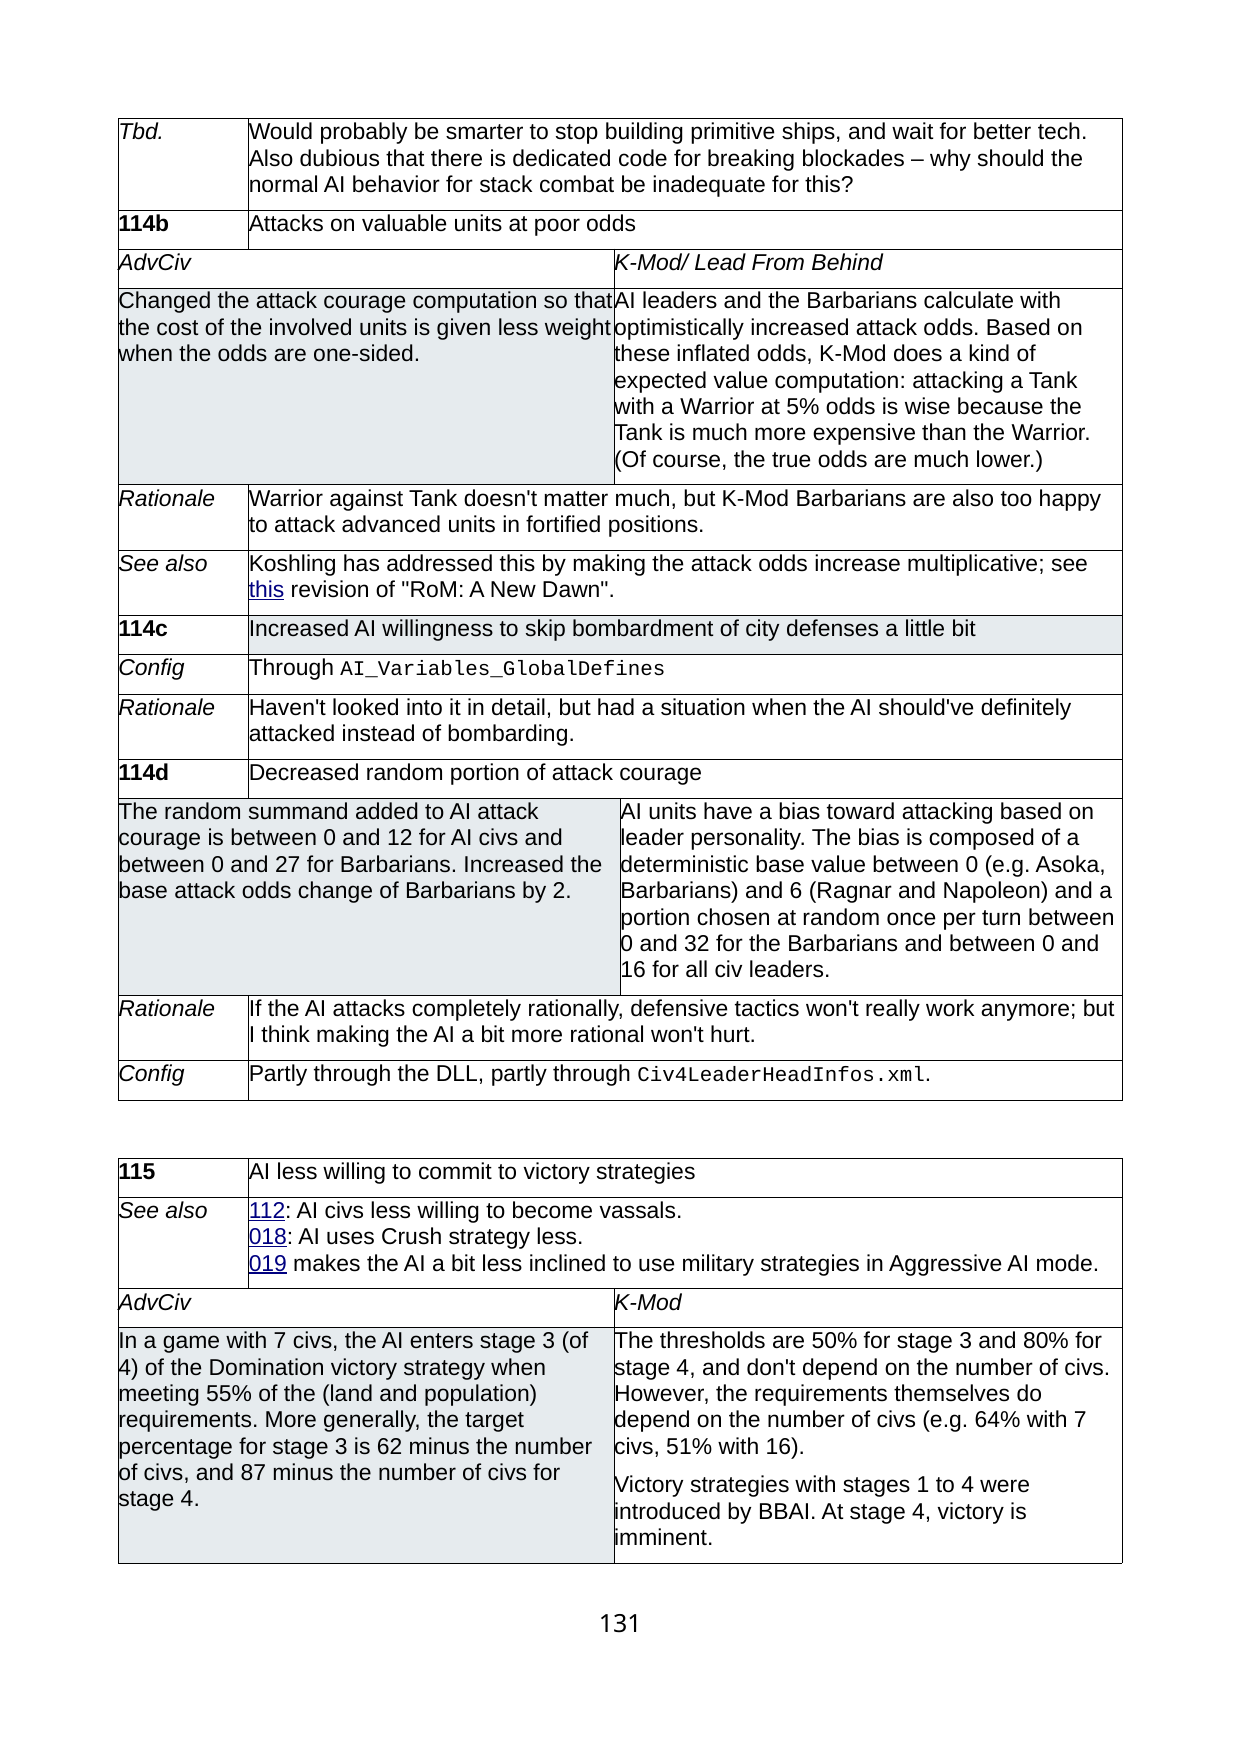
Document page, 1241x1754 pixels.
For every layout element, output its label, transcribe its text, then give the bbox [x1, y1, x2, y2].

table_cell Config [119, 655, 248, 694]
table_cell Haven't looked into it in detail, but had a situation when the AI should've definitely attacked instead of bombarding. [249, 695, 1122, 759]
table_cell If the AI attacks completely rationally, defensive tactics won't really work anymore; but I think making the AI a bit more rational won't hurt. [249, 996, 1122, 1060]
table_cell Partly through the DLL, partly through Civ4LeaderHeadInfos.xml. [249, 1061, 1122, 1100]
table_header 115 [119, 1159, 248, 1197]
table_cell Attacks on valuable units at poor odds [249, 211, 1122, 248]
table_cell See also [119, 1198, 248, 1288]
table_cell K-Mod [615, 1289, 1122, 1327]
table_cell Would probably be smarter to stop building primitive ships, and wait for better tech. Also dubious that there is dedicated code for breaking blockades – why should the normal AI behavior for stack combat be inadequate for this? [249, 119, 1122, 210]
table_cell Koshling has addressed this by making the attack odds increase multiplicative; see this revision of "RoM: A New Dawn". [249, 551, 1122, 615]
table_cell 114c [119, 616, 248, 654]
table_header AI less willing to commit to victory strategies [249, 1159, 1122, 1197]
table_cell Rationale [119, 996, 248, 1060]
table_cell AI units have a bias toward attacking based on leader personality. The bias is composed of a deterministic base value between 0 (e.g. Asoka, Barbarians) and 6 (Ragnar and Napoleon) and a portion chosen at random once per turn between 0 and 32 for the Barbarians and between 0 and 16 for all civ leaders. [621, 799, 1122, 995]
table_cell Changed the attack courage computation so that the cost of the involved units is given less weight when the odds are one-sided. [119, 289, 614, 484]
table_cell Rationale [119, 695, 248, 759]
table_cell 112: AI civs less willing to become vassals. 018: AI uses Crush strategy less. 019 makes the AI a bit less inclined to use military strategies in Aggressive AI mode. [249, 1198, 1122, 1288]
table_cell AdvCiv [119, 1289, 614, 1327]
table_cell In a game with 7 civs, the AI enters stage 3 (of 4) of the Domination victory strategy when meeting 55% of the (land and population) requirements. More generally, the target percentage for stage 3 is 62 minus the number of civs, and 87 minus the number of civs for stage 4. [119, 1328, 614, 1563]
table_cell K-Mod/ Lead From Behind [615, 250, 1122, 287]
table_cell AI leaders and the Barbarians calculate with optimistically increased attack odds. Based on these inflated odds, K-Mod does a kind of expected value computation: attacking a Tank with a Warrior at 5% odds is wise because the Tank is much more expensive than the Warrior. (Of course, the true odds are much lower.) [615, 289, 1122, 484]
table_cell Increased AI willingness to skip bombardment of city defenses a little bit [249, 616, 1122, 654]
table_cell The thresholds are 50% for stage 3 and 80% for stage 4, and don't depend on the number of civs. However, the requirements themselves do depend on the number of civs (e.g. 64% with 7 civs, 51% with 16). Victory strategies with stages 1 to 4 were introduced by BBAI. At stage 4, victory is imminent. [615, 1328, 1122, 1563]
table_cell Rationale [119, 485, 248, 549]
table_cell See also [119, 551, 248, 615]
table_cell Config [119, 1061, 248, 1100]
table_cell 114d [119, 760, 248, 798]
table_cell Decreased random portion of attack courage [249, 760, 1122, 798]
table_cell The random summand added to AI attack courage is between 0 and 12 for AI civs and between 0 and 27 for Barbarians. Increased the base attack odds change of Barbarians by 2. [119, 799, 620, 995]
table_cell AdvCiv [119, 250, 614, 287]
table_cell Tbd. [119, 119, 248, 210]
table_cell Through AI_Variables_GlobalDefines [249, 655, 1122, 694]
table_cell 114b [119, 211, 248, 248]
table_cell Warrior against Tank doesn't matter much, but K-Mod Barbarians are also too happy to attack advanced units in fortified positions. [249, 485, 1122, 549]
